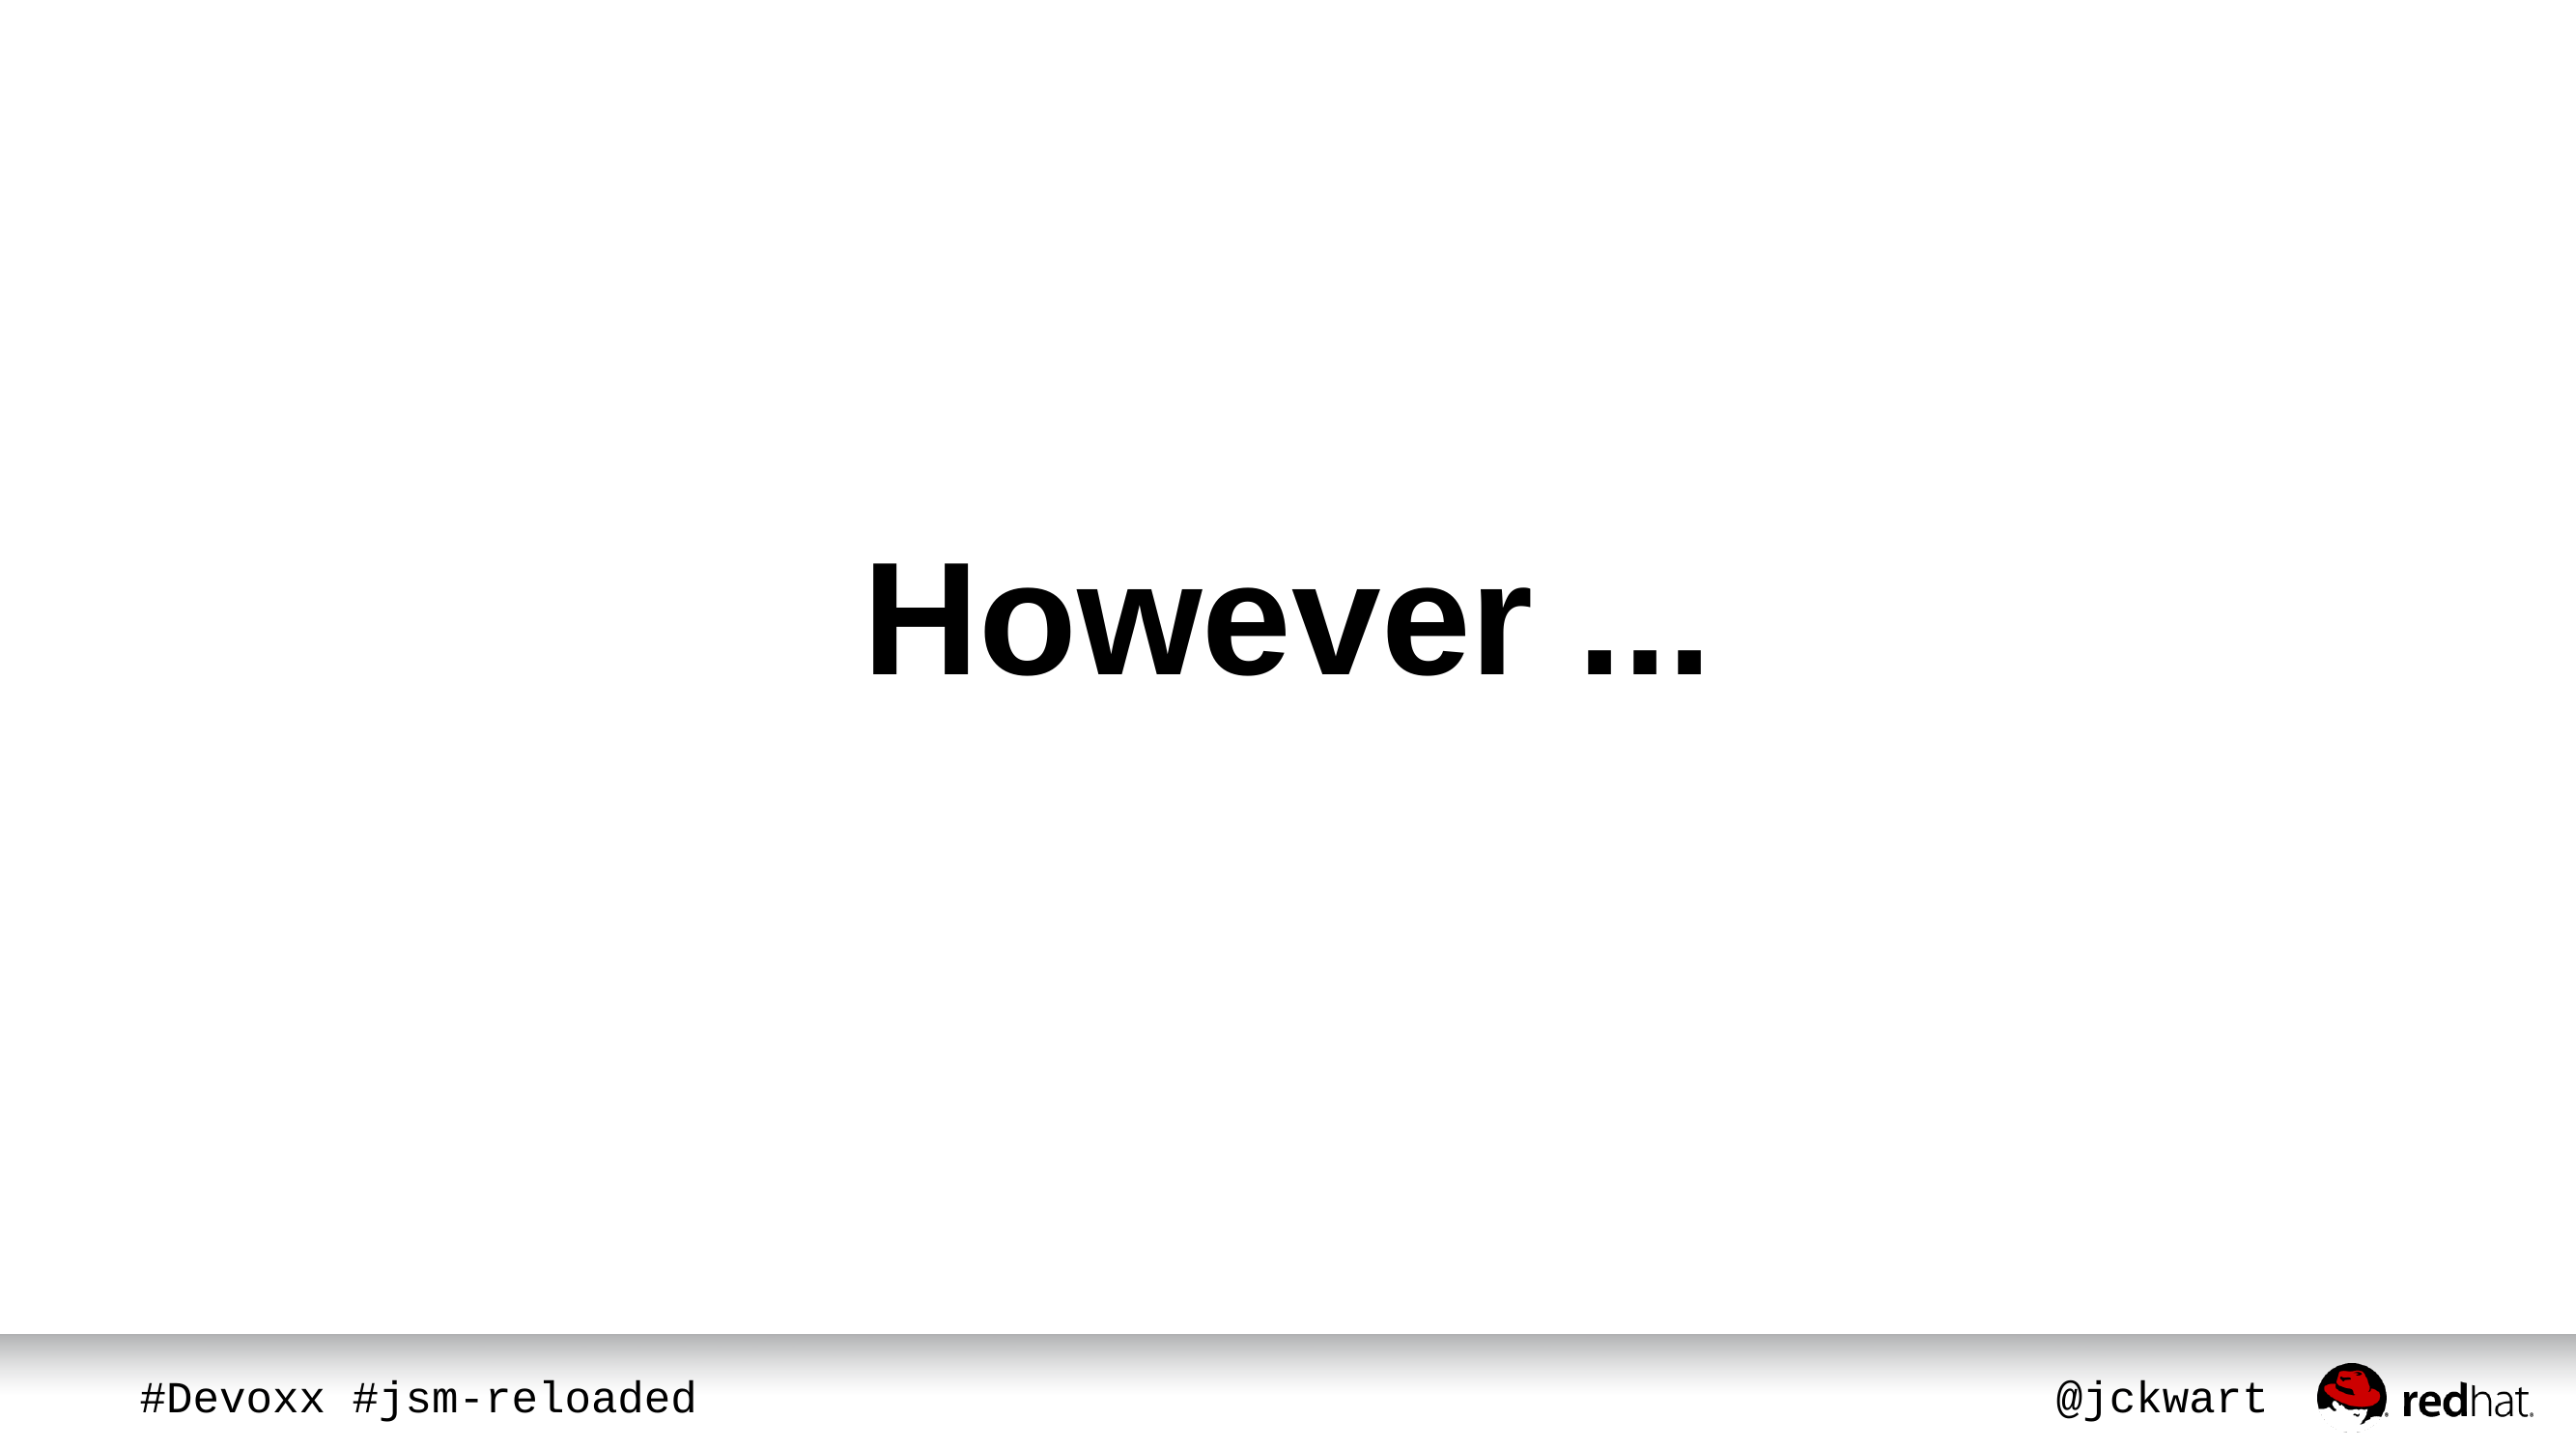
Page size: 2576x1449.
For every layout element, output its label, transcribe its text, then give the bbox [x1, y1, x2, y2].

subtitle However ... [128, 57, 2448, 1179]
picture [0, 1334, 2576, 1445]
